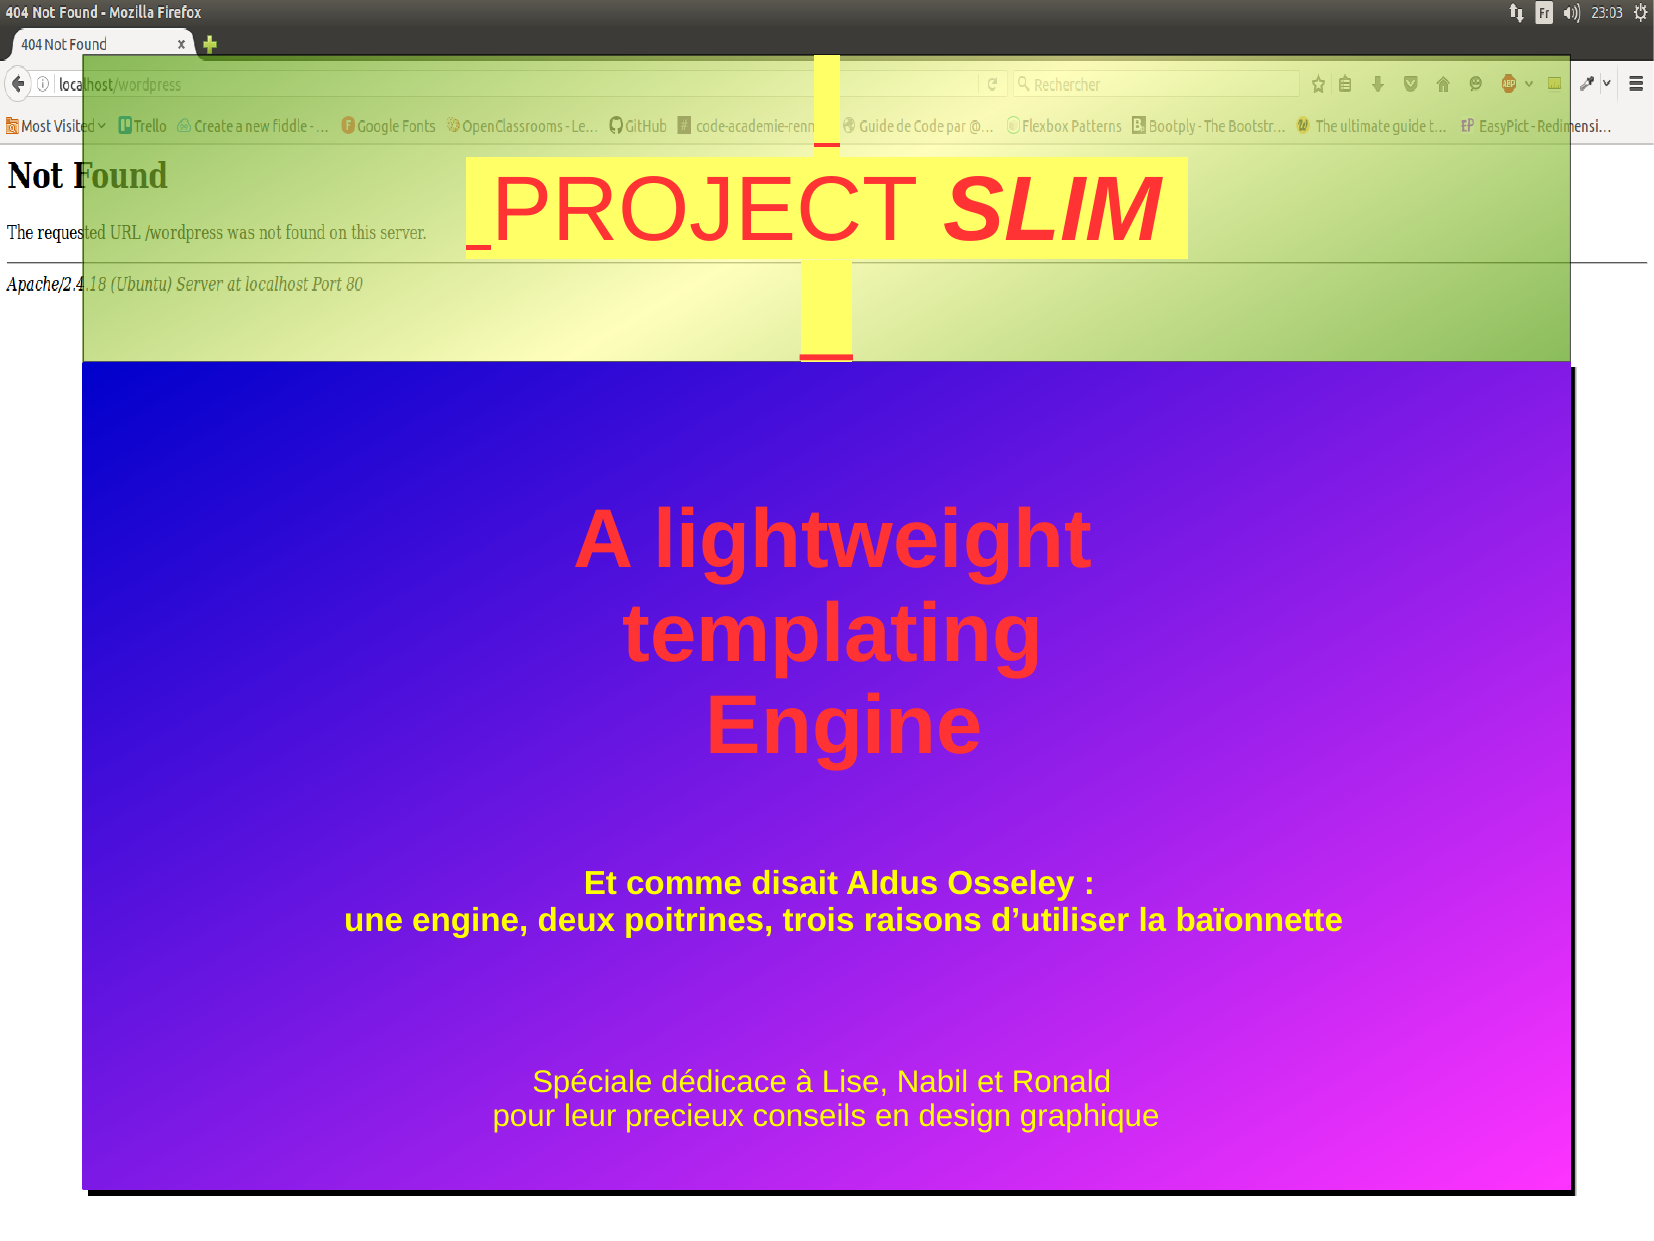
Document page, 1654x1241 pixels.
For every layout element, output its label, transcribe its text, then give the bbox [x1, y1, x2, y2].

title PROJECT SLIM _ [82, 54, 1571, 362]
subtitle A lightweight templating Engine Et comme disait Aldus Osseley : une engine, deux poitrines, trois raisons d’utiliser la baïonnette Spéciale dédicace à Lise, Nabil et Ronald pour leur precieux conseils en design graphique [82, 362, 1571, 1190]
picture [0, 0, 1654, 1241]
